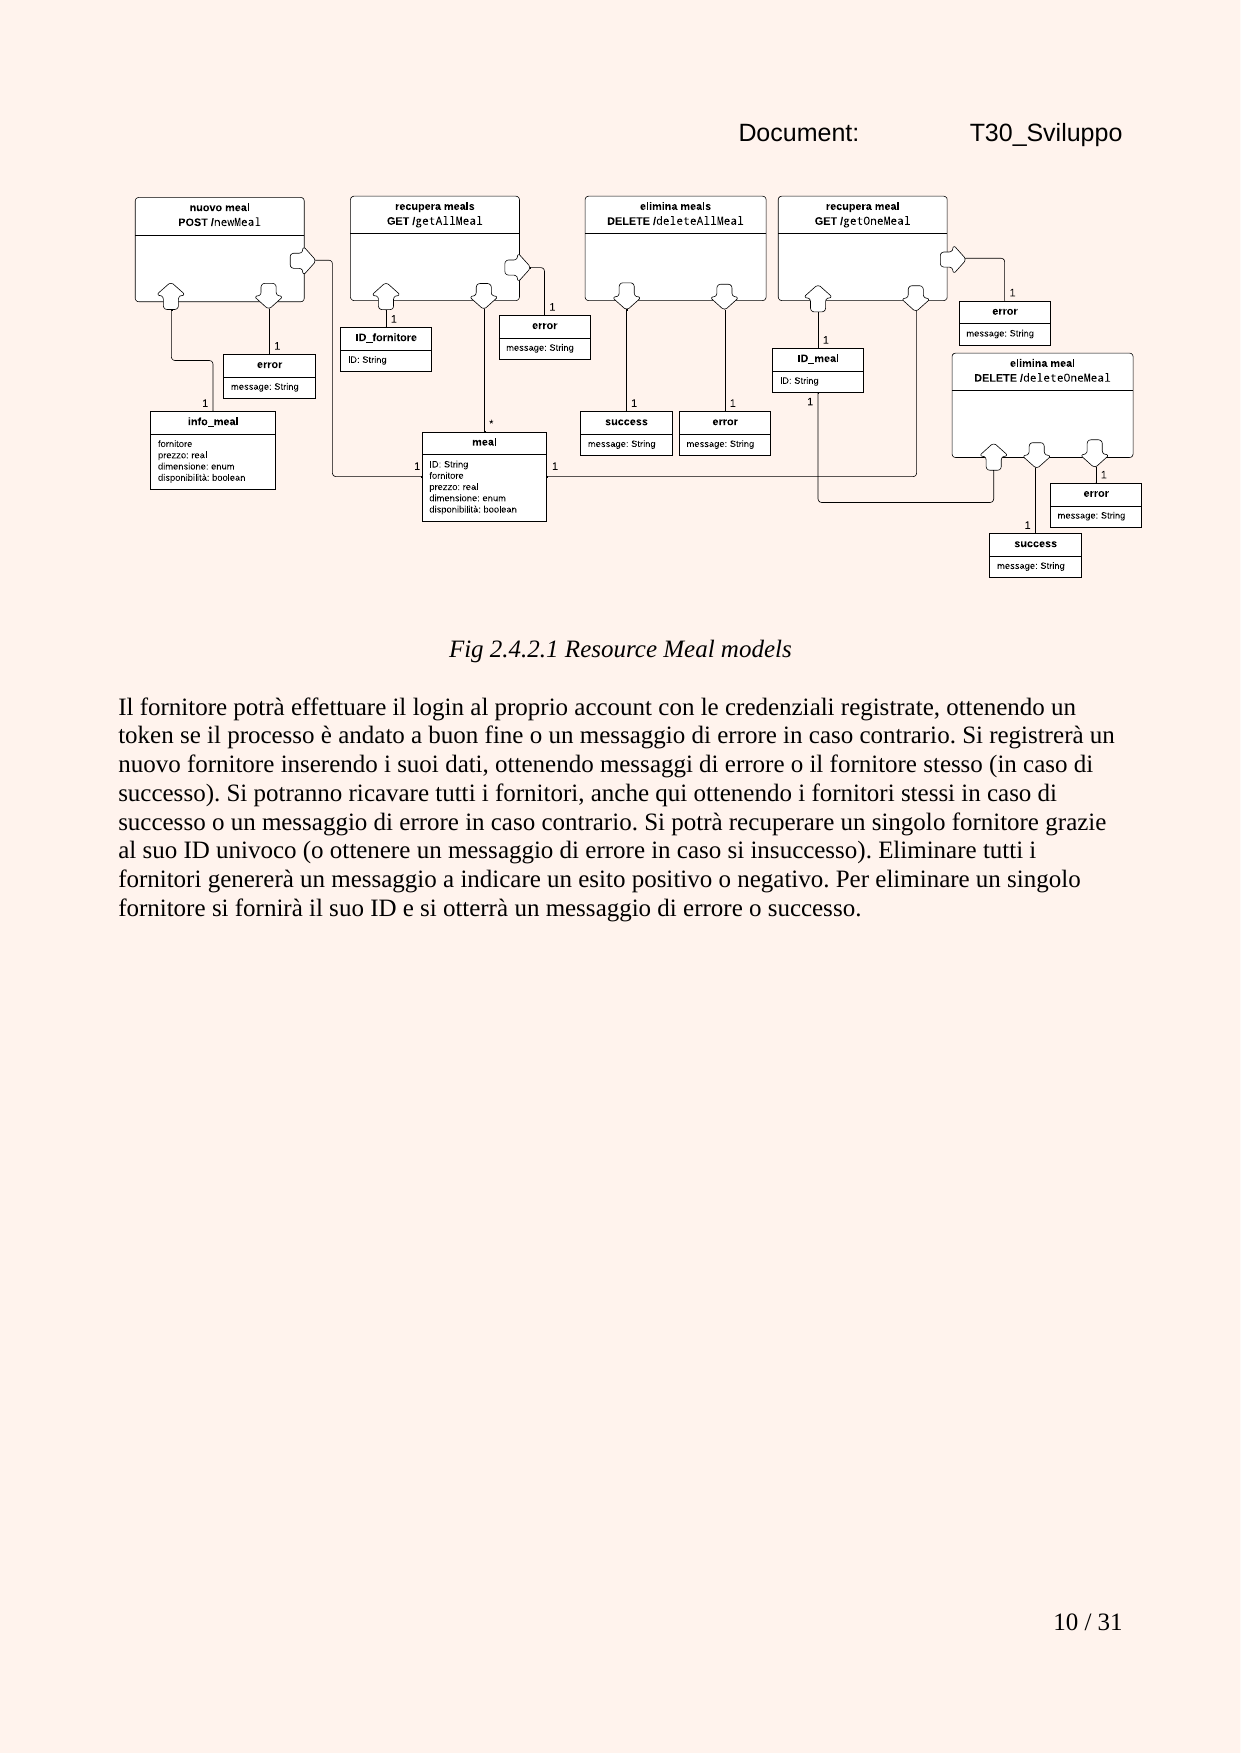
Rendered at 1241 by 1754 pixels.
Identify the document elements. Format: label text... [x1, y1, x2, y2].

text Fig 2.4.2.1 Resource Meal models [118, 634, 1122, 663]
text Il fornitore potrà effettuare il login al proprio account con le credenziali registrate, ottenendo un token se il processo è andato a buon fine o un messaggio di errore in caso contrario. Si registrerà un nuovo fornitore inserendo i suoi dati, ottenendo messaggi di errore o il fornitore stesso (in caso di successo). Si potranno ricavare tutti i fornitori, anche qui ottenendo i fornitori stessi in caso di successo o un messaggio di errore in caso contrario. Si potrà recuperare un singolo fornitore grazie al suo ID univoco (o ottenere un messaggio di errore in caso si insuccesso). Eliminare tutti i fornitori genererà un messaggio a indicare un esito positivo o negativo. Per eliminare un singolo fornitore si fornirà il suo ID e si otterrà un messaggio di errore o successo. [118, 692, 1122, 922]
